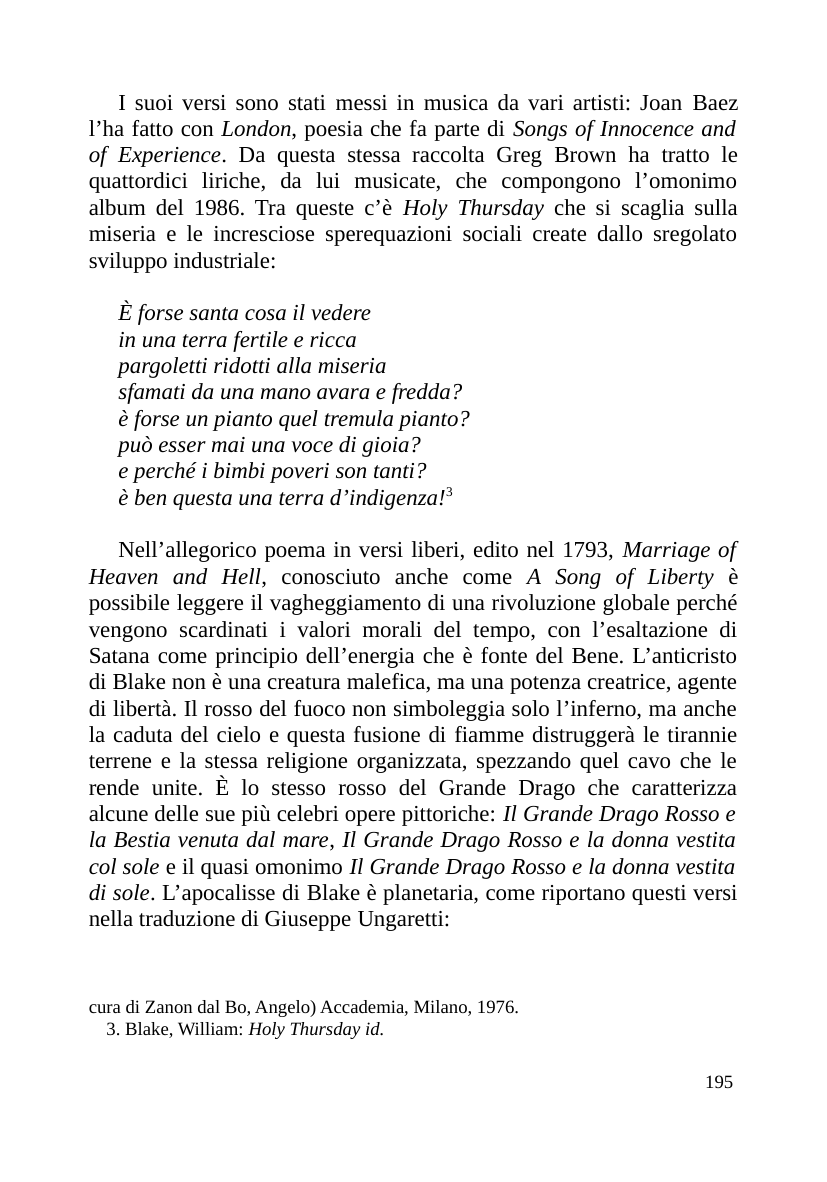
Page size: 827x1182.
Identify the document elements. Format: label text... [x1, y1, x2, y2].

text e perché i bimbi poveri son tanti? [88, 457, 738, 484]
text È forse santa cosa il vedere [88, 299, 738, 326]
text sfamati da una mano avara e fredda? [88, 378, 738, 405]
text è ben questa una terra d’indigenza! [88, 484, 738, 510]
text Blake, William: Holy Thursday id. [88, 1017, 738, 1039]
text in una terra fertile e ricca [88, 326, 738, 352]
text pargoletti ridotti alla miseria [88, 352, 738, 378]
text Nell’allegorico poema in versi liberi, edito nel 1793, Marriage of Heaven and Hell, conosciuto anche come A Song of Liberty è possibile leggere il vagheggiamento di una rivoluzione globale perché vengono scardinati i valori morali del tempo, con l’esaltazione di Satana come principio dell’energia che è fonte del Bene. L’anticristo di Blake non è una creatura malefica, ma una potenza creatrice, agente di libertà. Il rosso del fuoco non simboleggia solo l’inferno, ma anche la caduta del cielo e questa fusione di fiamme distruggerà le tirannie terrene e la stessa religione organizzata, spezzando quel cavo che le rende unite. È lo stesso rosso del Grande Drago che caratterizza alcune delle sue più celebri opere pittoriche: Il Grande Drago Rosso e la Bestia venuta dal mare, Il Grande Drago Rosso e la donna vestita col sole e il quasi omonimo Il Grande Drago Rosso e la donna vestita di sole. L’apocalisse di Blake è planetaria, come riportano questi versi nella traduzione di Giuseppe Ungaretti: [88, 537, 738, 932]
text cura di Zanon dal Bo, Angelo) Accademia, Milano, 1976. [88, 996, 738, 1017]
text è forse un pianto quel tremula pianto? [88, 405, 738, 431]
text può esser mai una voce di gioia? [88, 431, 738, 457]
text I suoi versi sono stati messi in musica da vari artisti: Joan Baez l’ha fatto con London, poesia che fa parte di Songs of Innocence and of Experience. Da questa stessa raccolta Greg Brown ha tratto le quattordici liriche, da lui musicate, che compongono l’omonimo album del 1986. Tra queste c’è Holy Thursday che si scaglia sulla miseria e le incresciose sperequazioni sociali create dallo sregolato sviluppo industriale: [88, 88, 738, 273]
